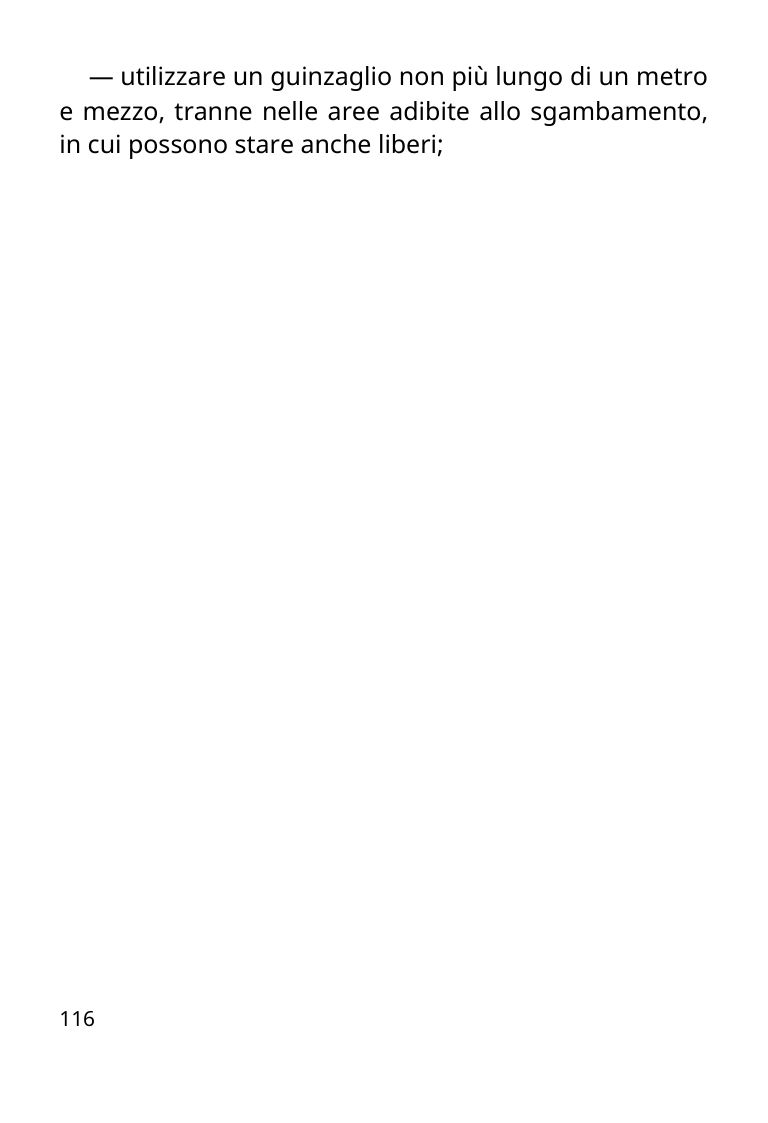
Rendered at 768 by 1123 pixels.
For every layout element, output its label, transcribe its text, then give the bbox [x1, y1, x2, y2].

text — utilizzare un guinzaglio non più lungo di un metro e mezzo, tranne nelle aree adibite allo sgambamento, in cui possono stare anche liberi; [59, 59, 709, 161]
